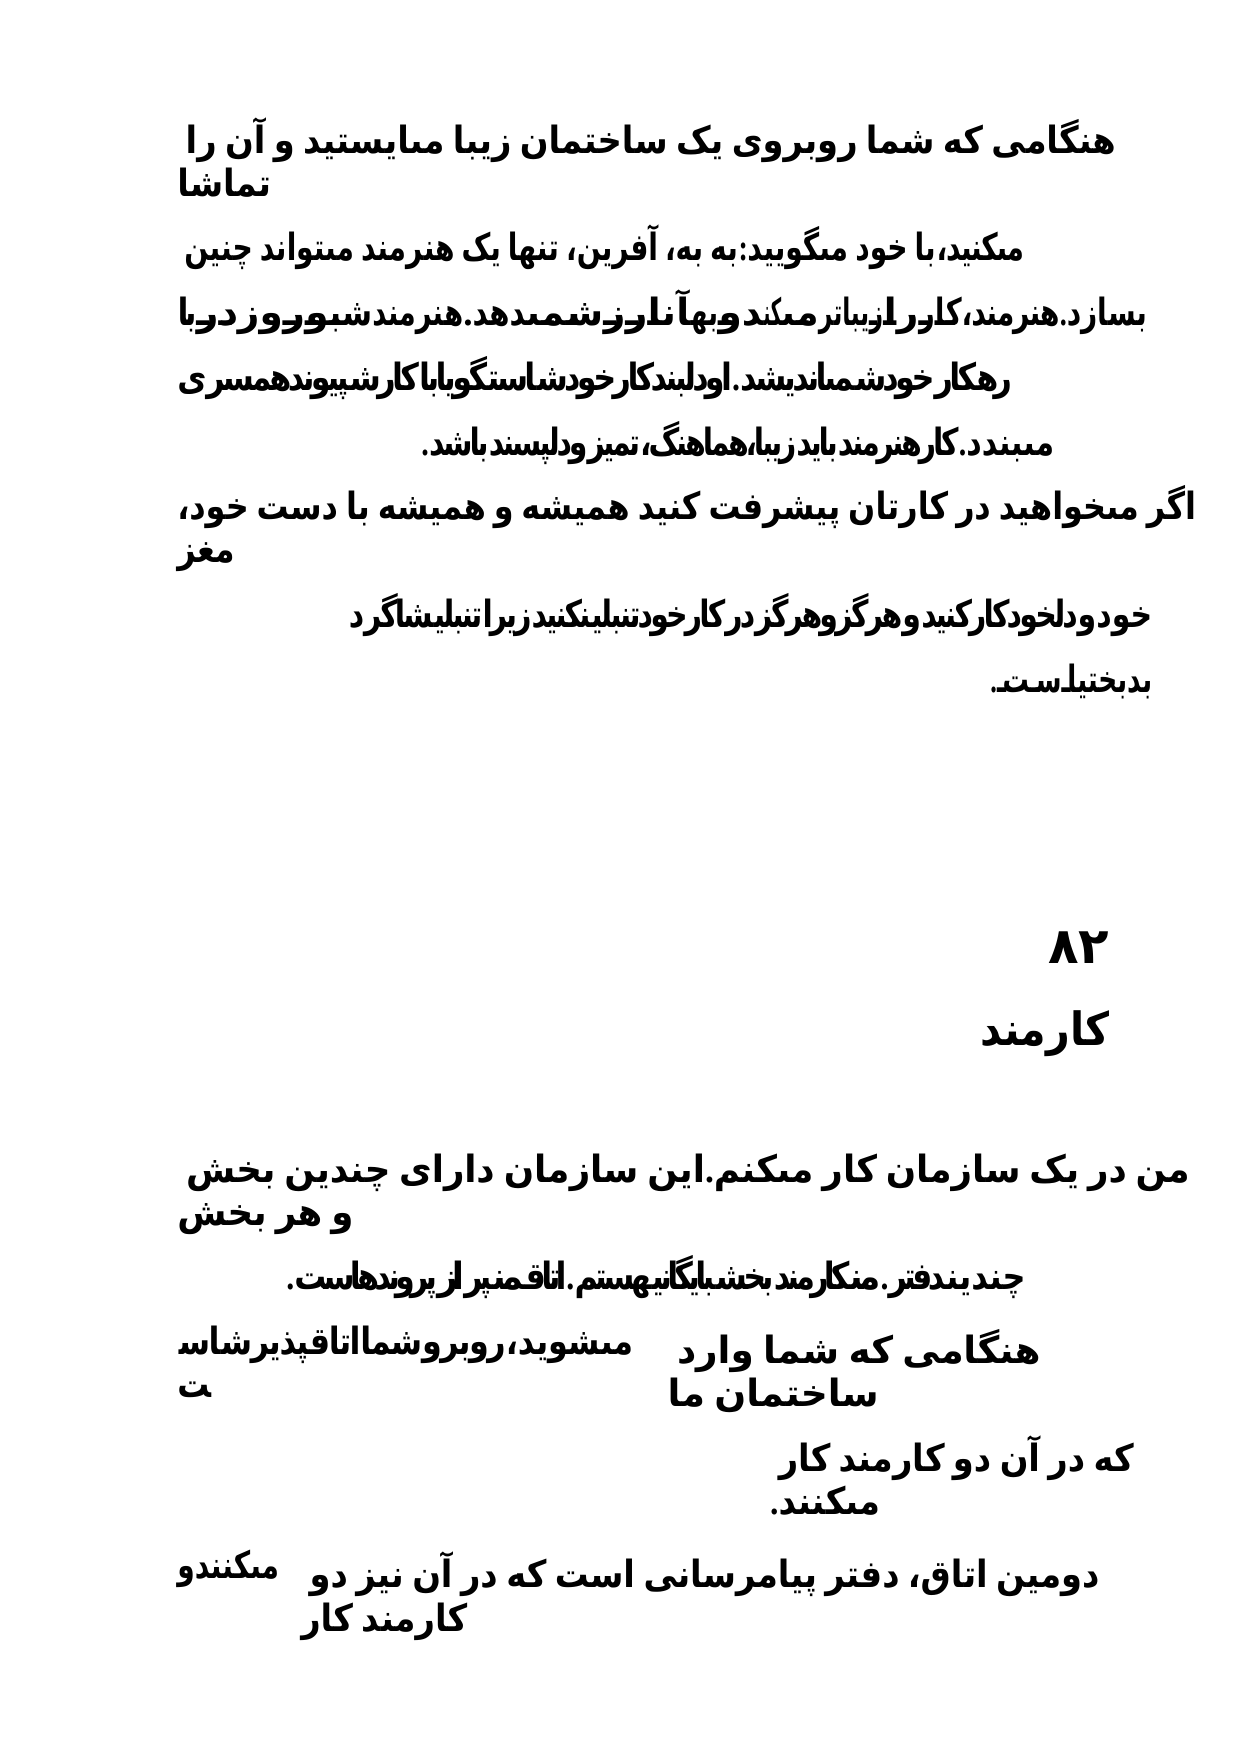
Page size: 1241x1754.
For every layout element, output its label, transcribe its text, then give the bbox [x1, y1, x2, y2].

text مىکنيد،با خود مىگوييد:به به، آفرين، تنھا يک ھنرمند مىتواند چنين بسازد.ھنرمند،کاررازيباترمىکندوبهآنارزشمىدھد.ھنرمندشبوروزدربارهکارخودشمىانديشد.اودلبندکارخودشاستگوياباکارشپيوندھمسری [177, 226, 1154, 398]
text مىبندد.کارھنرمندبايدزيبا،ھماھنگ،تميزودلپسندباشد. [421, 420, 1201, 463]
text که در آن دو کارمند کار مىکنند. [770, 1436, 1201, 1522]
subtitle ٨٢ [220, 917, 1109, 974]
text ھنگامی که شما وارد ساختمان ما [668, 1328, 1201, 1414]
text مىشويد،روبروشمااتاقپذيرشاست [177, 1319, 656, 1406]
text بدبختیاست. [146, 657, 1152, 700]
text خودودلخودکارکنيدوھرگزوھرگزدرکارخودتنبلینکنيدزيراتنبلیشاگرد [146, 592, 1152, 636]
subtitle کارمند [220, 1003, 1109, 1056]
text مىکنندو [177, 1544, 289, 1587]
text چنديندفتر.منکارمندبخشبايگانیھستم.اتاقمنپرازپروندهاست. [286, 1255, 1201, 1298]
text دومين اتاق، دفتر پيامرسانی است که در آن نيز دو کارمند کار [301, 1553, 1201, 1639]
text ھنگامی که شما روبروی يک ساختمان زيبا مىايستيد و آن را تماشا [177, 118, 1201, 204]
text من در يک سازمان کار مىکنم.اين سازمان دارای چندين بخش و ھر بخش [177, 1147, 1201, 1233]
text اگر مىخواھيد در کارتان پيشرفت کنيد ھميشه و ھميشه با دست خود، مغز [177, 484, 1201, 571]
